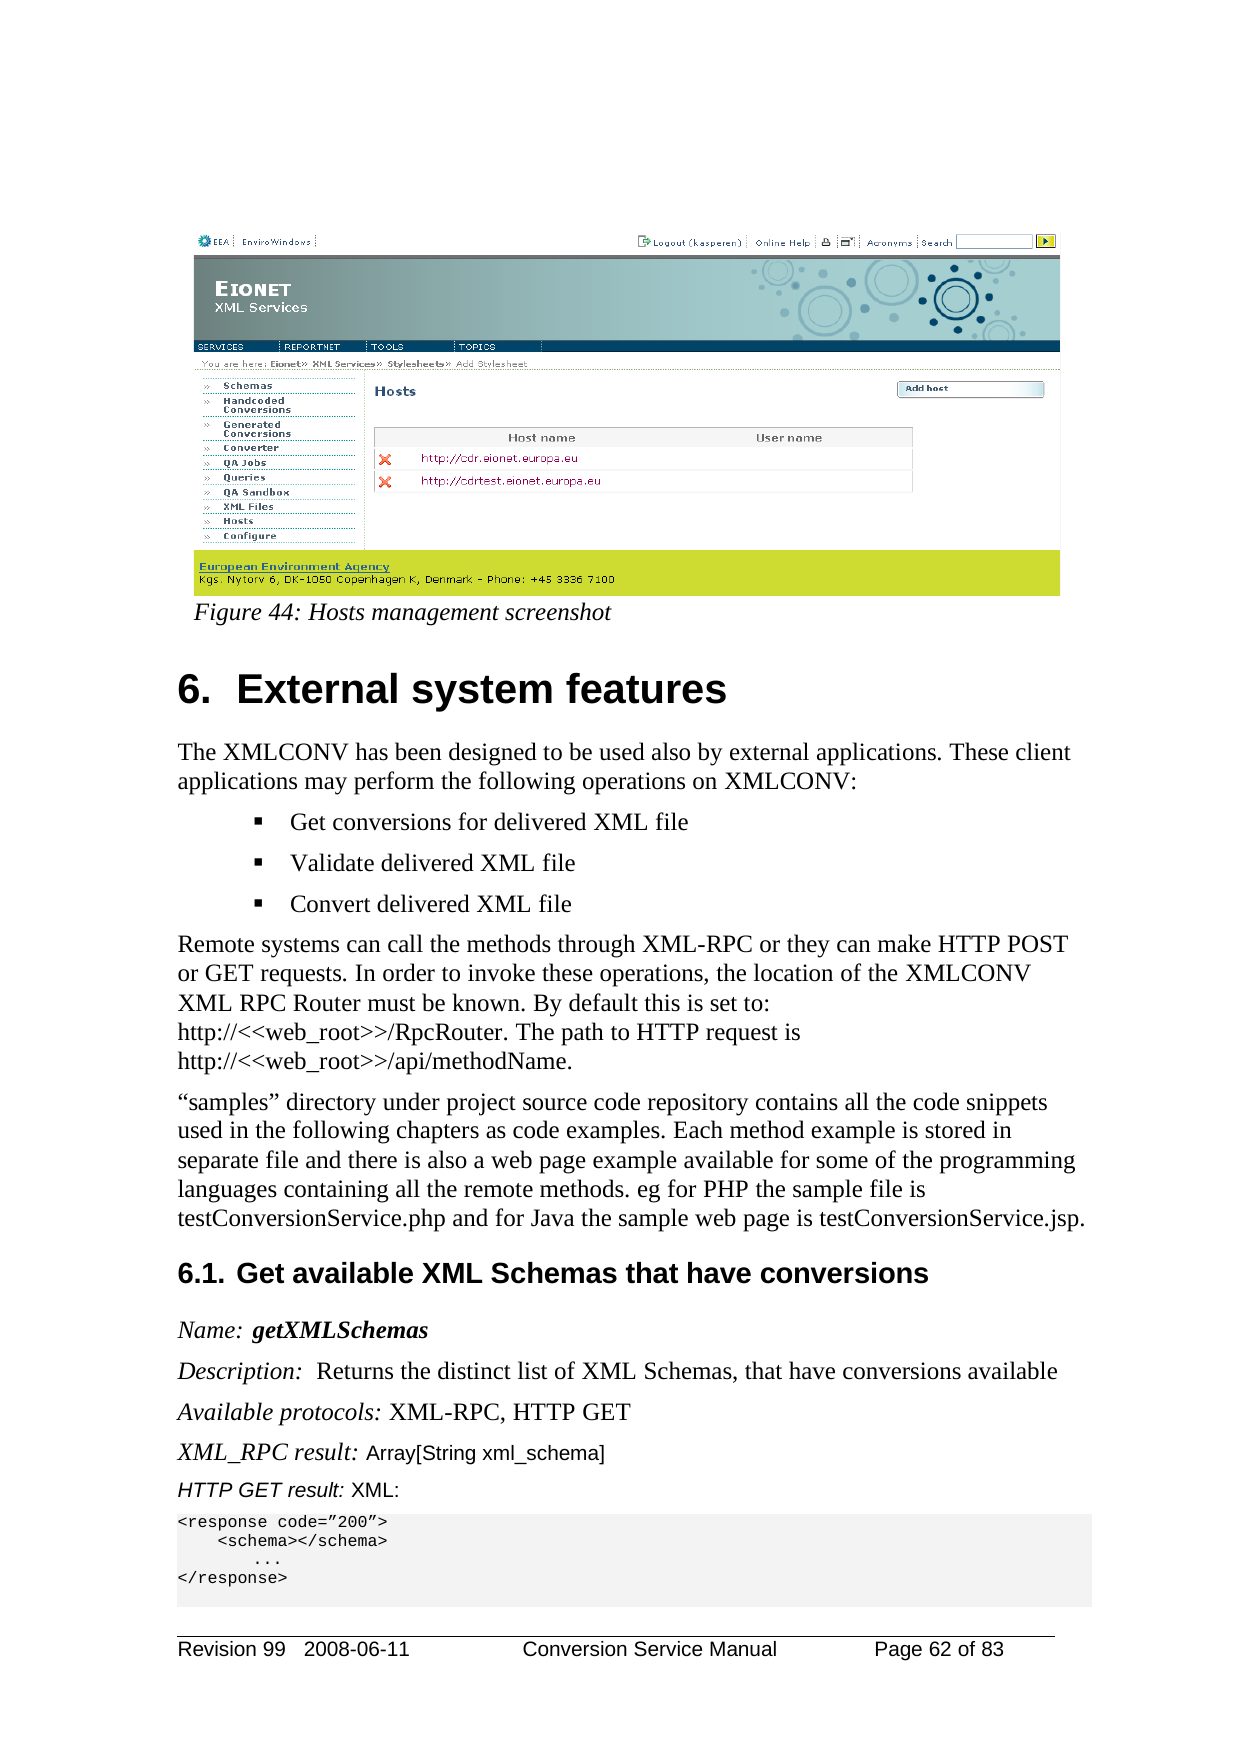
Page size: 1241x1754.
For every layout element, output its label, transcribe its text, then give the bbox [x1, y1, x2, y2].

text Available protocols: XML-RPC, HTTP GET [177, 1396, 1092, 1426]
list <schema></schema> [177, 1532, 1092, 1551]
subtitle Get available XML Schemas that have conversions [177, 1256, 1092, 1290]
text Remote systems can call the methods through XML-RPC or they can make HTTP POST or GET requests. In order to invoke these operations, the location of the XMLCONV XML RPC Router must be known. By default this is set to: http://<<web_root>>/RpcRouter. The path to HTTP request is http://<<web_root>>/api/methodName. [177, 929, 1092, 1074]
subtitle External system features [177, 664, 1092, 712]
text XML_RPC result: Array[String xml_schema] [177, 1437, 1092, 1466]
list Get conversions for delivered XML file [252, 807, 1092, 836]
list <response code=”200”> [177, 1514, 1092, 1532]
list Convert delivered XML file [252, 888, 1092, 917]
text Name: getXMLSchemas [177, 1315, 1092, 1344]
text “samples” directory under project source code repository contains all the code snippets used in the following chapters as code examples. Each method example is stored in separate file and there is also a web page example available for some of the programming languages containing all the remote methods. eg for PHP the sample file is testConversionService.php and for Java the sample web page is testConversionService.jsp. [177, 1086, 1092, 1232]
list </response> [177, 1569, 1092, 1588]
text The XMLCONV has been designed to be used also by external applications. These client applications may perform the following operations on XMLCONV: [177, 737, 1092, 795]
text Figure 44: Hosts management screenshot [194, 597, 1060, 626]
text HTTP GET result: XML: [177, 1478, 1092, 1502]
text Description: Returns the distinct list of XML Schemas, that have conversions available [177, 1356, 1092, 1385]
list Validate delivered XML file [252, 848, 1092, 877]
list ... [177, 1551, 1092, 1569]
